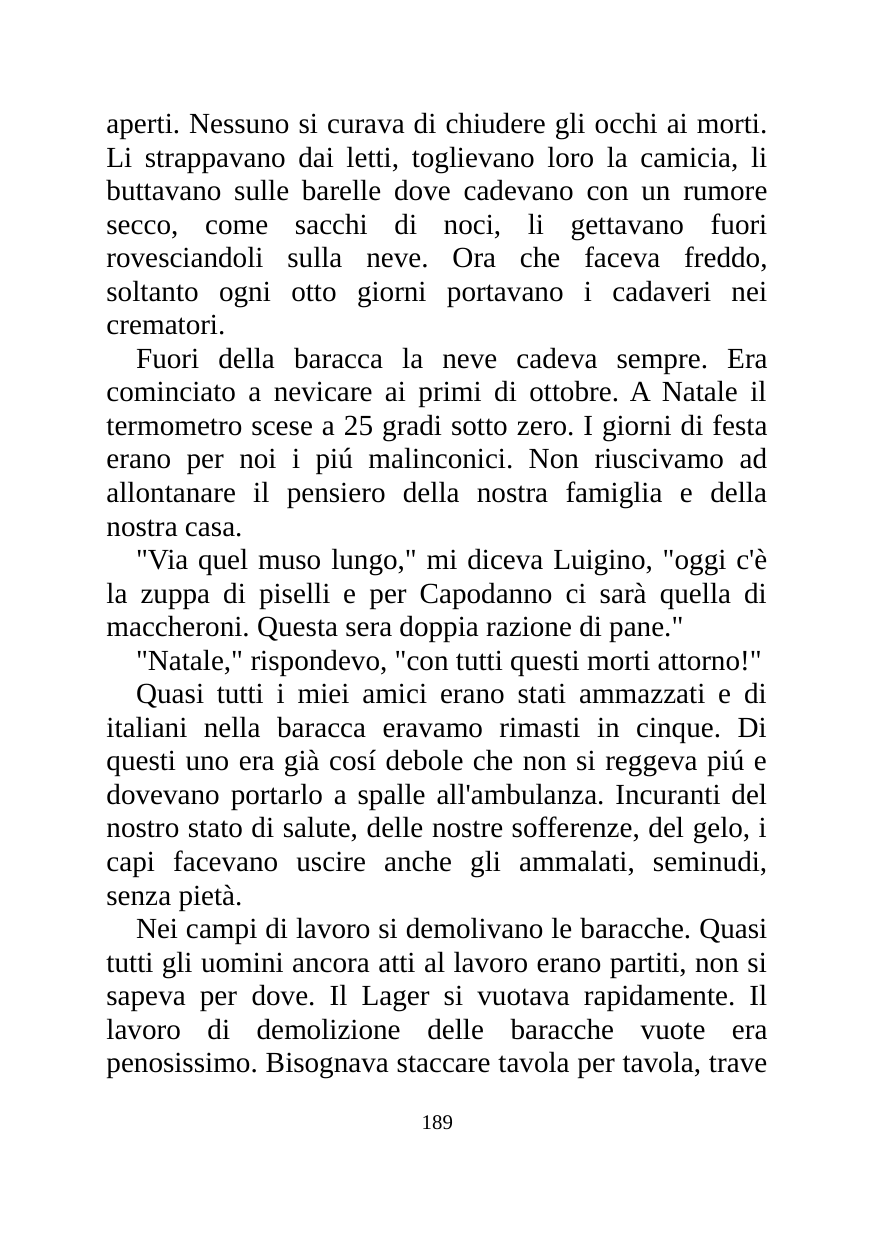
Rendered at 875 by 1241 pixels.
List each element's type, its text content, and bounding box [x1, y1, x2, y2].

text Nei campi di lavoro si demolivano le baracche. Quasi tutti gli uomini ancora atti al lavoro erano partiti, non si sapeva per dove. Il Lager si vuotava rapidamente. Il lavoro di demolizione delle baracche vuote era penosissimo. Bisognava staccare tavola per tavola, trave [106, 911, 768, 1079]
text aperti. Nessuno si curava di chiudere gli occhi ai morti. Li strappavano dai letti, toglievano loro la camicia, li buttavano sulle barelle dove cadevano con un rumore secco, come sacchi di noci, li gettavano fuori rovesciandoli sulla neve. Ora che faceva freddo, soltanto ogni otto giorni portavano i cadaveri nei crematori. [106, 106, 768, 341]
text Fuori della baracca la neve cadeva sempre. Era cominciato a nevicare ai primi di ottobre. A Natale il termometro scese a 25 gradi sotto zero. I giorni di festa erano per noi i piú malinconici. Non riuscivamo ad allontanare il pensiero della nostra famiglia e della nostra casa. [106, 341, 768, 542]
text "Natale," rispondevo, "con tutti questi morti attorno!" [106, 643, 768, 676]
text Quasi tutti i miei amici erano stati ammazzati e di italiani nella baracca eravamo rimasti in cinque. Di questi uno era già cosí debole che non si reggeva piú e dovevano portarlo a spalle all'ambulanza. Incuranti del nostro stato di salute, delle nostre sofferenze, del gelo, i capi facevano uscire anche gli ammalati, seminudi, senza pietà. [106, 676, 768, 911]
text "Via quel muso lungo," mi diceva Luigino, "oggi c'è la zuppa di piselli e per Capodanno ci sarà quella di maccheroni. Questa sera doppia razione di pane." [106, 542, 768, 643]
